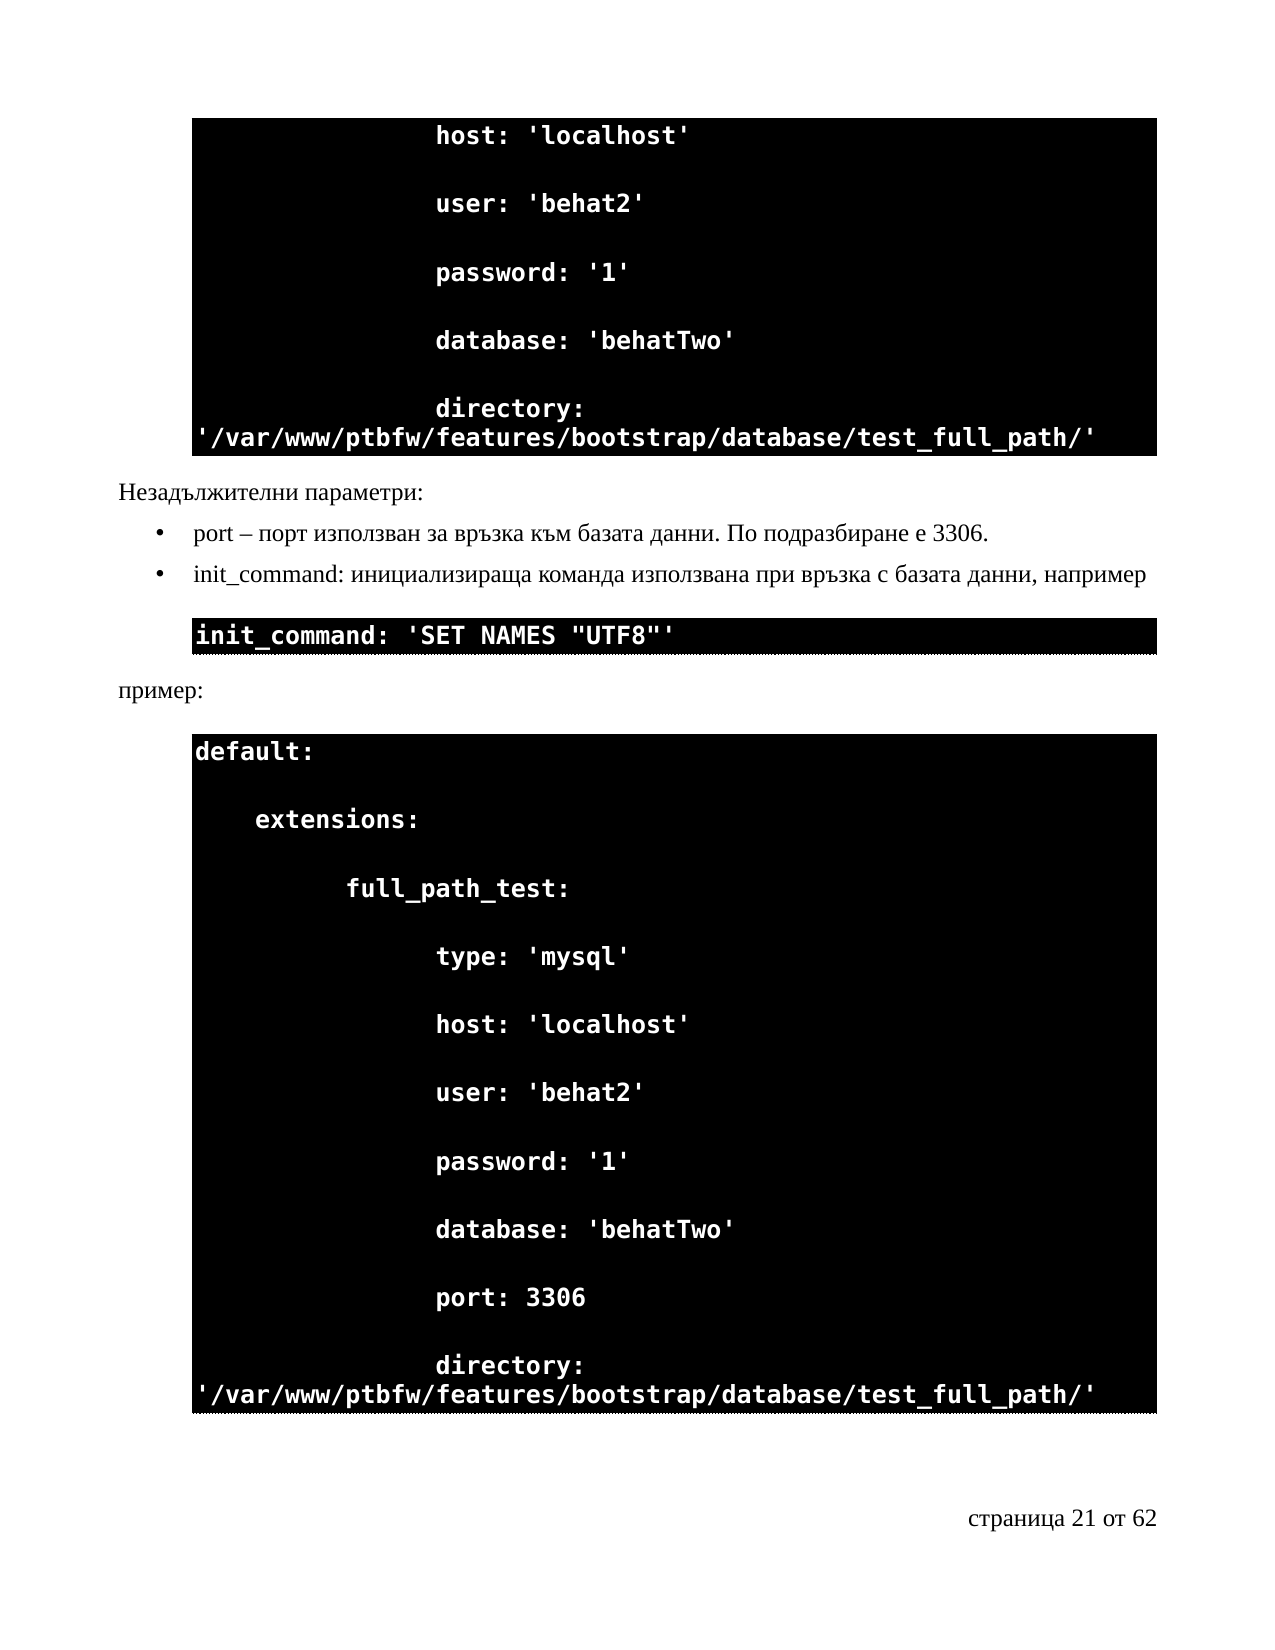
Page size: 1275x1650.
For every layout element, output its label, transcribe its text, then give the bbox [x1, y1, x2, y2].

text database: 'behatTwo' [192, 323, 1157, 355]
text default: [192, 734, 1157, 766]
text port: 3306 [192, 1280, 1157, 1312]
text init_command: 'SET NAMES "UTF8"' [192, 618, 1157, 654]
text full_path_test: [192, 871, 1157, 903]
text user: 'behat2' [192, 186, 1157, 219]
text host: 'localhost' [192, 118, 1157, 150]
text password: '1' [192, 1143, 1157, 1176]
text directory: '/var/www/ptbfw/features/bootstrap/database/test_full_path/' [192, 1348, 1157, 1413]
text directory: '/var/www/ptbfw/features/bootstrap/database/test_full_path/' [192, 391, 1157, 456]
text user: 'behat2' [192, 1075, 1157, 1108]
text database: 'behatTwo' [192, 1212, 1157, 1244]
text password: '1' [192, 254, 1157, 287]
list port – порт използван за връзка към базата данни. По подразбиране е 3306. [156, 518, 1157, 547]
list init_command: инициализираща команда използвана при връзка с базата данни, например [156, 559, 1157, 588]
text type: 'mysql' [192, 939, 1157, 971]
text extensions: [192, 802, 1157, 835]
text Незадължителни параметри: [118, 477, 1157, 505]
text пример: [118, 675, 1157, 704]
text host: 'localhost' [192, 1007, 1157, 1039]
